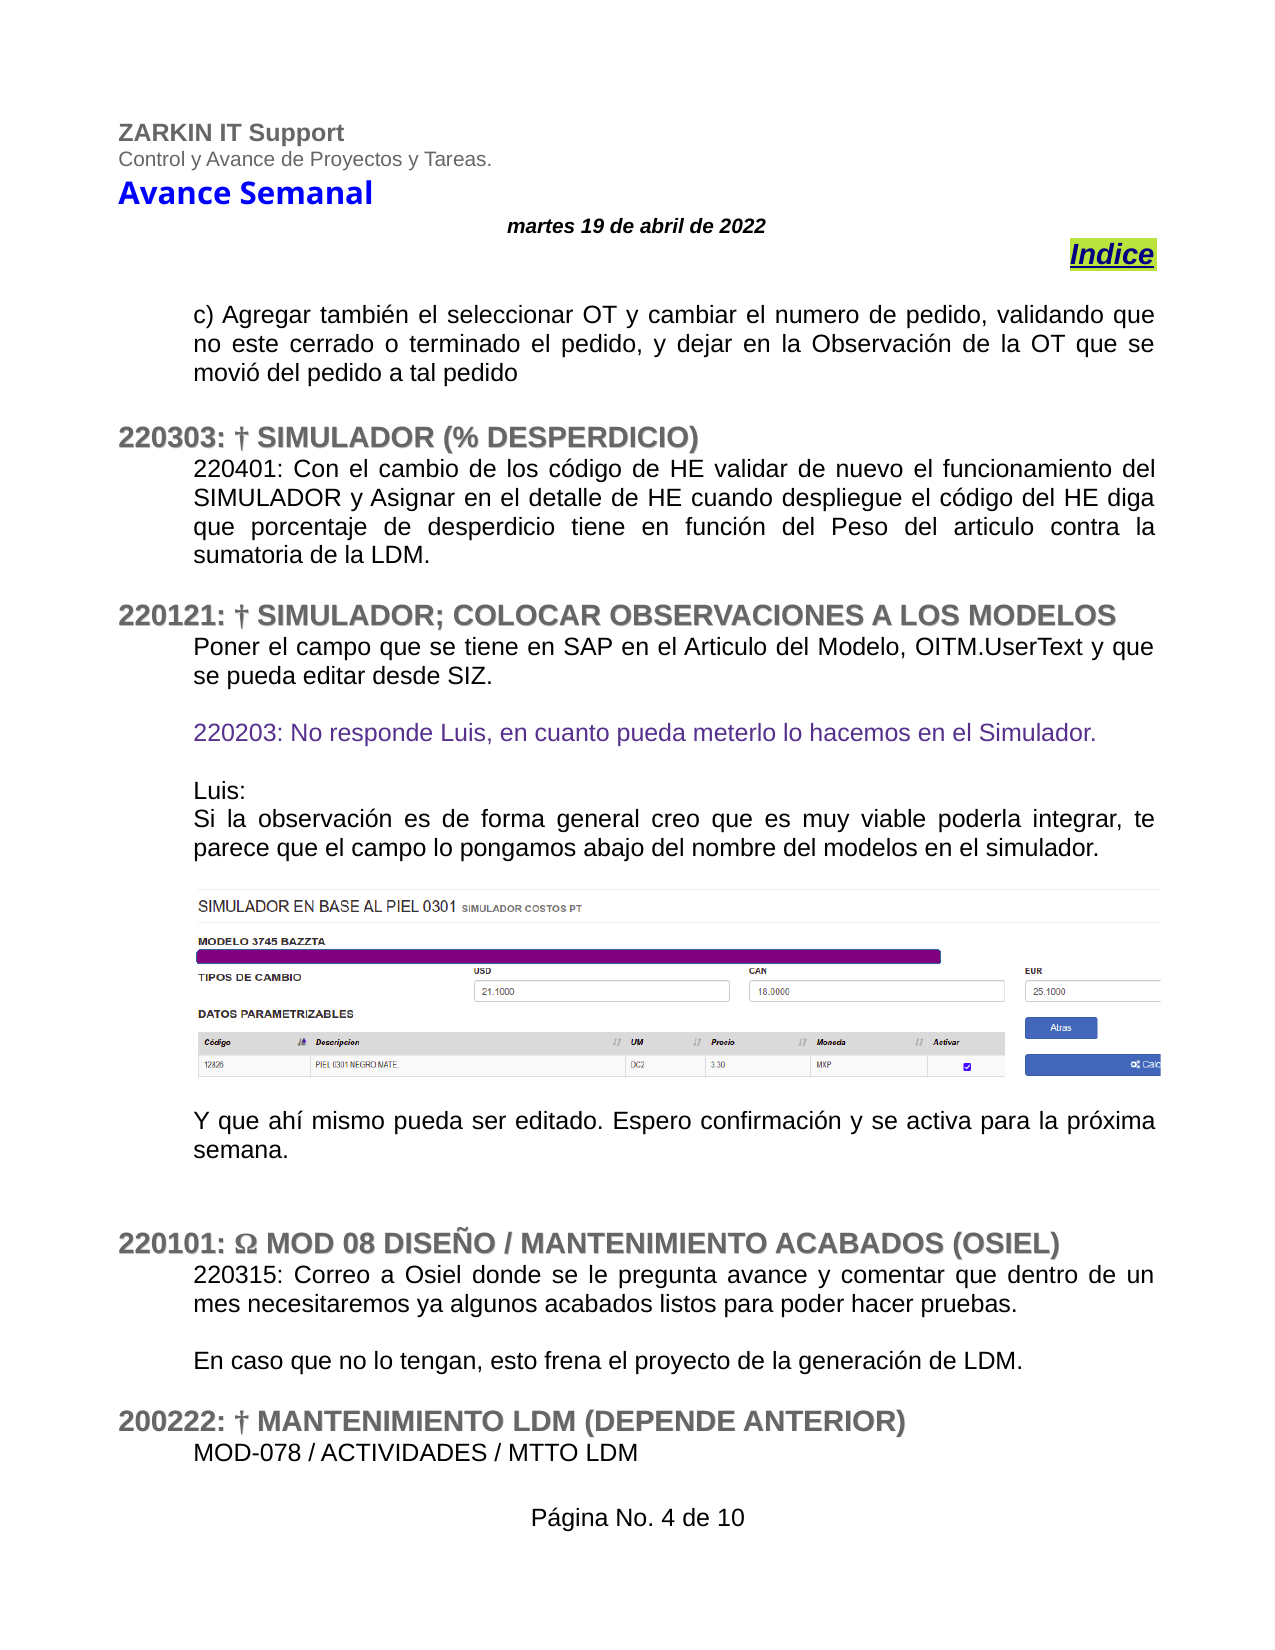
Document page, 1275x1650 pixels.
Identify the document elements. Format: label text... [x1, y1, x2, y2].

text Poner el campo que se tiene en SAP en el Articulo del Modelo, OITM.UserText y que se pueda editar desde SIZ. [193, 632, 1157, 689]
subtitle 200222: † MANTENIMIENTO LDM (DEPENDE ANTERIOR) [118, 1404, 1157, 1438]
text En caso que no lo tengan, esto frena el proyecto de la generación de LDM. [193, 1346, 1157, 1375]
subtitle 220121: † SIMULADOR; COLOCAR OBSERVACIONES A LOS MODELOS [118, 598, 1157, 632]
text Y que ahí mismo pueda ser editado. Espero confirmación y se activa para la próxima semana. [193, 1106, 1157, 1164]
text Luis: [193, 776, 1157, 804]
text c) Agregar también el seleccionar OT y cambiar el numero de pedido, validando que no este cerrado o terminado el pedido, y dejar en la Observación de la OT que se movió del pedido a tal pedido [193, 300, 1157, 387]
text 220401: Con el cambio de los código de HE validar de nuevo el funcionamiento del SIMULADOR y Asignar en el detalle de HE cuando despliegue el código del HE diga que porcentaje de desperdicio tiene en función del Peso del articulo contra la sumatoria de la LDM. [193, 454, 1157, 569]
text 220203: No responde Luis, en cuanto pueda meterlo lo hacemos en el Simulador. [193, 718, 1157, 747]
text Si la observación es de forma general creo que es muy viable poderla integrar, te parece que el campo lo pongamos abajo del nombre del modelos en el simulador. [193, 804, 1157, 862]
subtitle 220303: † SIMULADOR (% DESPERDICIO) [118, 420, 1157, 454]
text 220315: Correo a Osiel donde se le pregunta avance y comentar que dentro de un mes necesitaremos ya algunos acabados listos para poder hacer pruebas. [193, 1260, 1157, 1317]
picture [197, 881, 1161, 1078]
subtitle 220101: Ω MOD 08 DISEÑO / MANTENIMIENTO ACABADOS (OSIEL) [118, 1226, 1157, 1260]
text MOD-078 / ACTIVIDADES / MTTO LDM [193, 1438, 1157, 1466]
